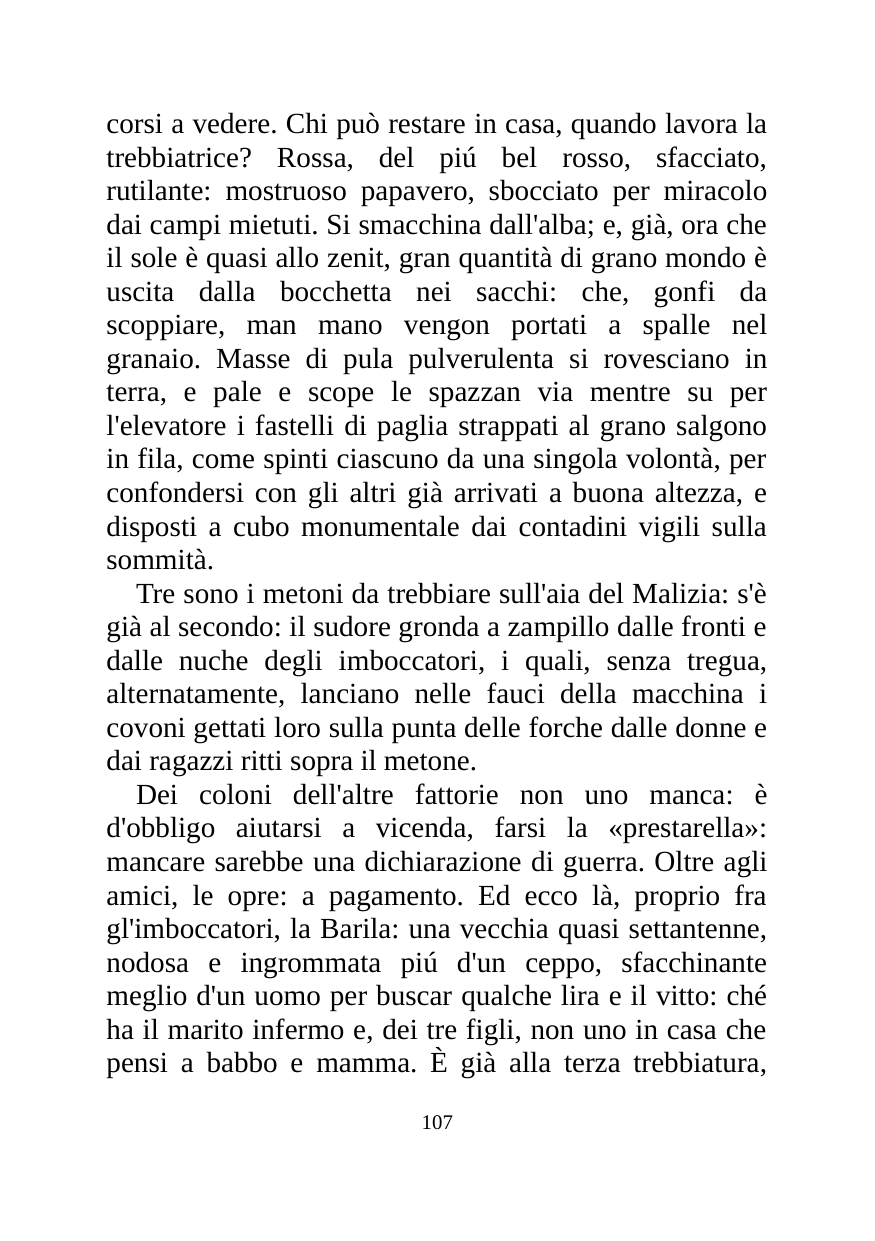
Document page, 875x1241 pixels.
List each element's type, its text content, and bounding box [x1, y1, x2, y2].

text Tre sono i metoni da trebbiare sull'aia del Malizia: s'è già al secondo: il sudore gronda a zampillo dalle fronti e dalle nuche degli imboccatori, i quali, senza tregua, alternatamente, lanciano nelle fauci della macchina i covoni gettati loro sulla punta delle forche dalle donne e dai ragazzi ritti sopra il metone. [106, 576, 768, 777]
text Dei coloni dell'altre fattorie non uno manca: è d'obbligo aiutarsi a vicenda, farsi la «prestarella»: mancare sarebbe una dichiarazione di guerra. Oltre agli amici, le opre: a pagamento. Ed ecco là, proprio fra gl'imboccatori, la Barila: una vecchia quasi settantenne, nodosa e ingrommata piú d'un ceppo, sfacchinante meglio d'un uomo per buscar qualche lira e il vitto: ché ha il marito infermo e, dei tre figli, non uno in casa che pensi a babbo e mamma. È già alla terza trebbiatura, [106, 777, 768, 1079]
text corsi a vedere. Chi può restare in casa, quando lavora la trebbiatrice? Rossa, del piú bel rosso, sfacciato, rutilante: mostruoso papavero, sbocciato per miracolo dai campi mietuti. Si smacchina dall'alba; e, già, ora che il sole è quasi allo zenit, gran quantità di grano mondo è uscita dalla bocchetta nei sacchi: che, gonfi da scoppiare, man mano vengon portati a spalle nel granaio. Masse di pula pulverulenta si rovesciano in terra, e pale e scope le spazzan via mentre su per l'elevatore i fastelli di paglia strappati al grano salgono in fila, come spinti ciascuno da una singola volontà, per confondersi con gli altri già arrivati a buona altezza, e disposti a cubo monumentale dai contadini vigili sulla sommità. [106, 106, 768, 576]
